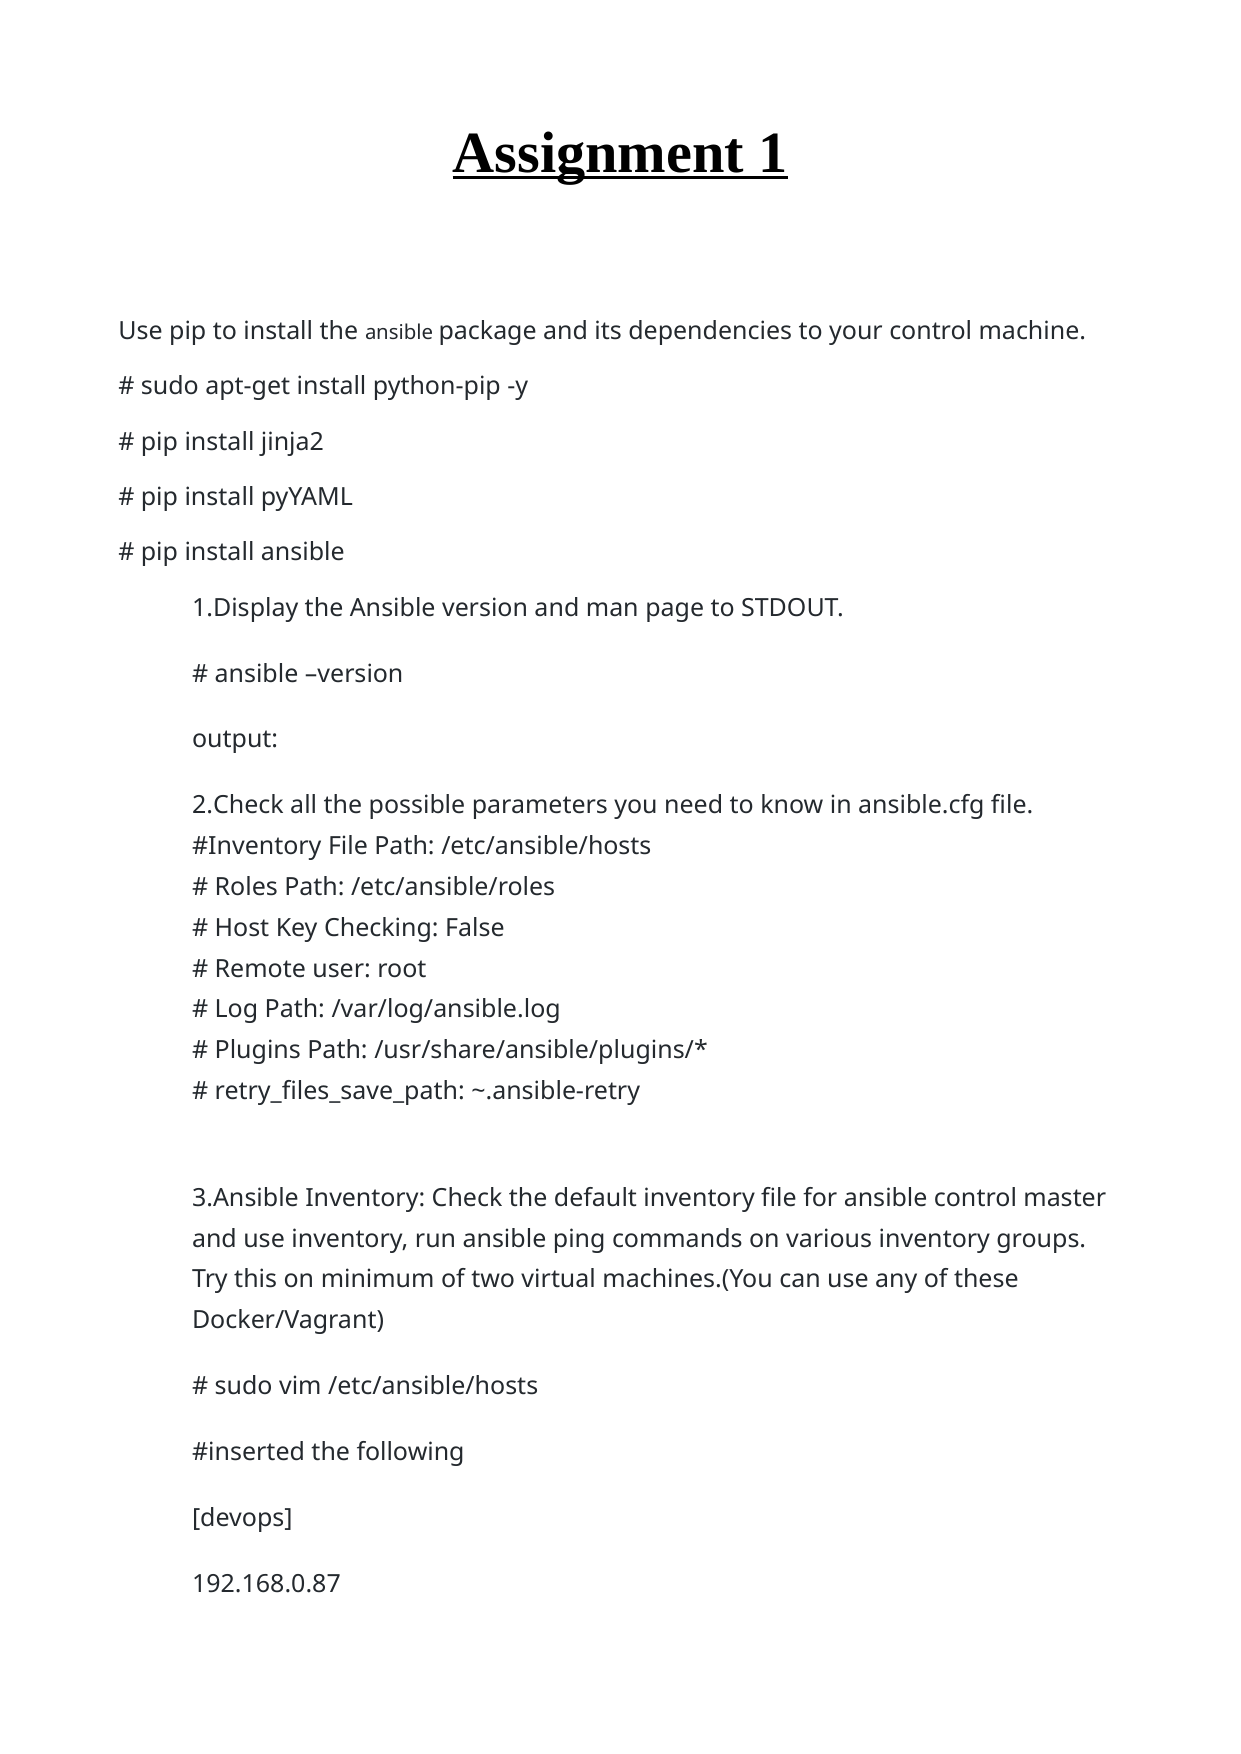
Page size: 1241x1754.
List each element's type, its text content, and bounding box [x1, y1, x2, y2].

text Use pip to install the ansible package and its dependencies to your control machine. [118, 271, 1122, 346]
list # Remote user: root [118, 950, 1122, 984]
text # pip install jinja2 [118, 423, 1122, 457]
text Assignment 1 [118, 118, 1122, 185]
list [devops] [118, 1499, 1122, 1533]
text # pip install pyYAML [118, 478, 1122, 513]
list Ansible Inventory: Check the default inventory file for ansible control master and use inventory, run ansible ping commands on various inventory groups. Try this on minimum of two virtual machines.(You can use any of these Docker/Vagrant) [118, 1179, 1122, 1336]
list # Log Path: /var/log/ansible.log [118, 991, 1122, 1025]
list # Host Key Checking: False [118, 909, 1122, 943]
list #Inventory File Path: /etc/ansible/hosts [118, 828, 1122, 862]
text # sudo apt-get install python-pip -y [118, 368, 1122, 402]
list Display the Ansible version and man page to STDOUT. [118, 589, 1122, 623]
list output: [118, 721, 1122, 755]
list # ansible –version [118, 655, 1122, 689]
list # sudo vim /etc/ansible/hosts [118, 1368, 1122, 1402]
list #inserted the following [118, 1433, 1122, 1468]
list 192.168.0.87 [118, 1565, 1122, 1599]
text # pip install ansible [118, 534, 1122, 568]
list # Roles Path: /etc/ansible/roles [118, 868, 1122, 903]
list # retry_files_save_path: ~.ansible-retry [118, 1073, 1122, 1107]
list Check all the possible parameters you need to know in ansible.cfg file. [118, 787, 1122, 821]
list # Plugins Path: /usr/share/ansible/plugins/* [118, 1032, 1122, 1066]
